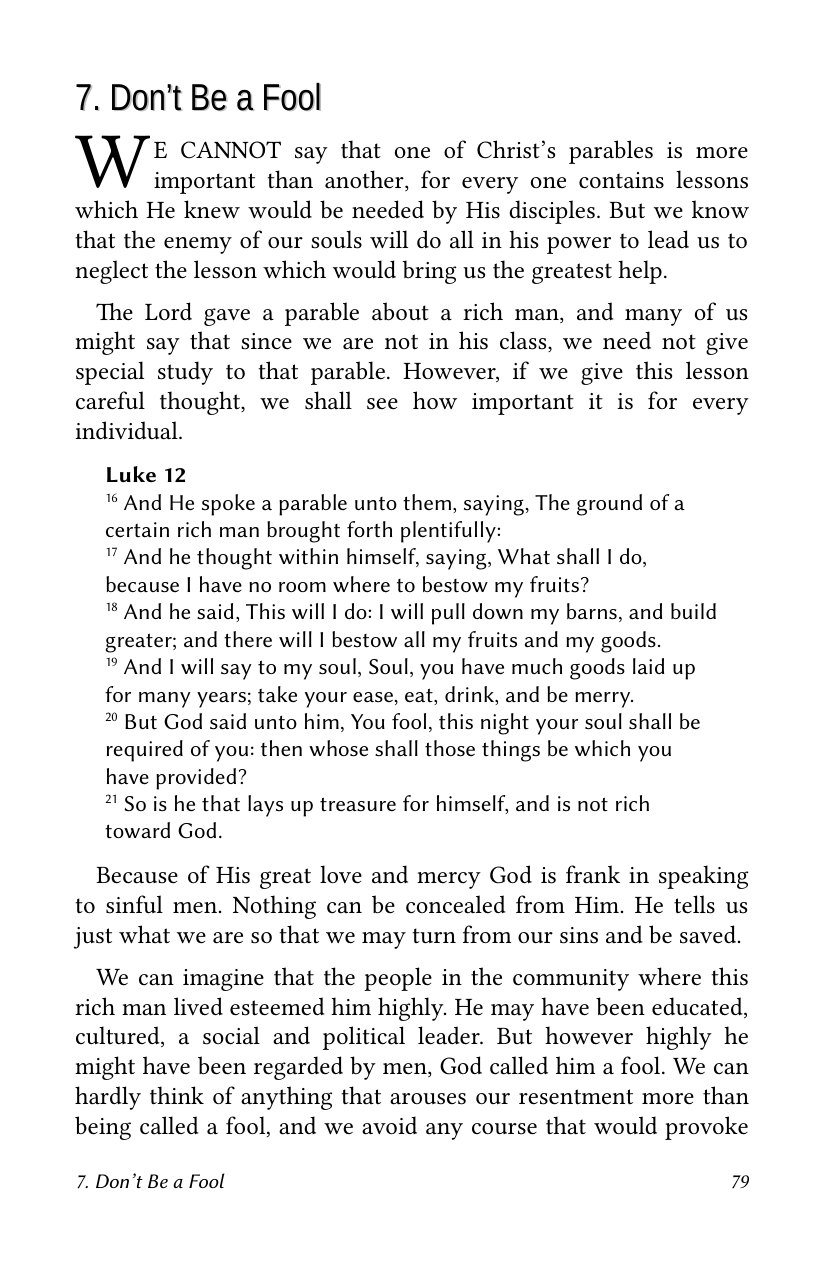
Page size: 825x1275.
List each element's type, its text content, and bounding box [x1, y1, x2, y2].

text 20 But God said unto him, You fool, this night your soul shall be required of you: then whose shall those things be which you have provided? [105, 709, 720, 790]
text 16 And He spoke a parable unto them, saying, The ground of a certain rich man brought forth plentifully: [105, 490, 720, 543]
text 17 And he thought within himself, saying, What shall I do, because I have no room where to bestow my fruits? [105, 544, 720, 598]
text WE CANNOT say that one of Christ’s parables is more important than another, for every one contains lessons which He knew would be needed by His disciples. But we know that the enemy of our souls will do all in his power to lead us to neglect the lesson which would bring us the greatest help. [75, 136, 750, 284]
text Luke 12 [105, 462, 750, 488]
title Don’t Be a Fool [75, 75, 750, 118]
text The Lord gave a parable about a rich man, and many of us might say that since we are not in his class, we need not give special study to that parable. However, if we give this lesson careful thought, we shall see how important it is for every individual. [75, 298, 750, 446]
text Because of His great love and mercy God is frank in speaking to sinful men. Nothing can be concealed from Him. He tells us just what we are so that we may turn from our sins and be saved. [75, 861, 750, 949]
text We can imagine that the people in the community where this rich man lived esteemed him highly. He may have been educated, cultured, a social and political leader. But however highly he might have been regarded by men, God called him a fool. We can hardly think of anything that arouses our resentment more than being called a fool, and we avoid any course that would provoke [75, 963, 750, 1141]
text 18 And he said, This will I do: I will pull down my barns, and build greater; and there will I bestow all my fruits and my goods. [105, 599, 720, 653]
text 19 And I will say to my soul, Soul, you have much goods laid up for many years; take your ease, eat, drink, and be merry. [105, 654, 720, 708]
text 21 So is he that lays up treasure for himself, and is not rich toward God. [105, 791, 720, 844]
